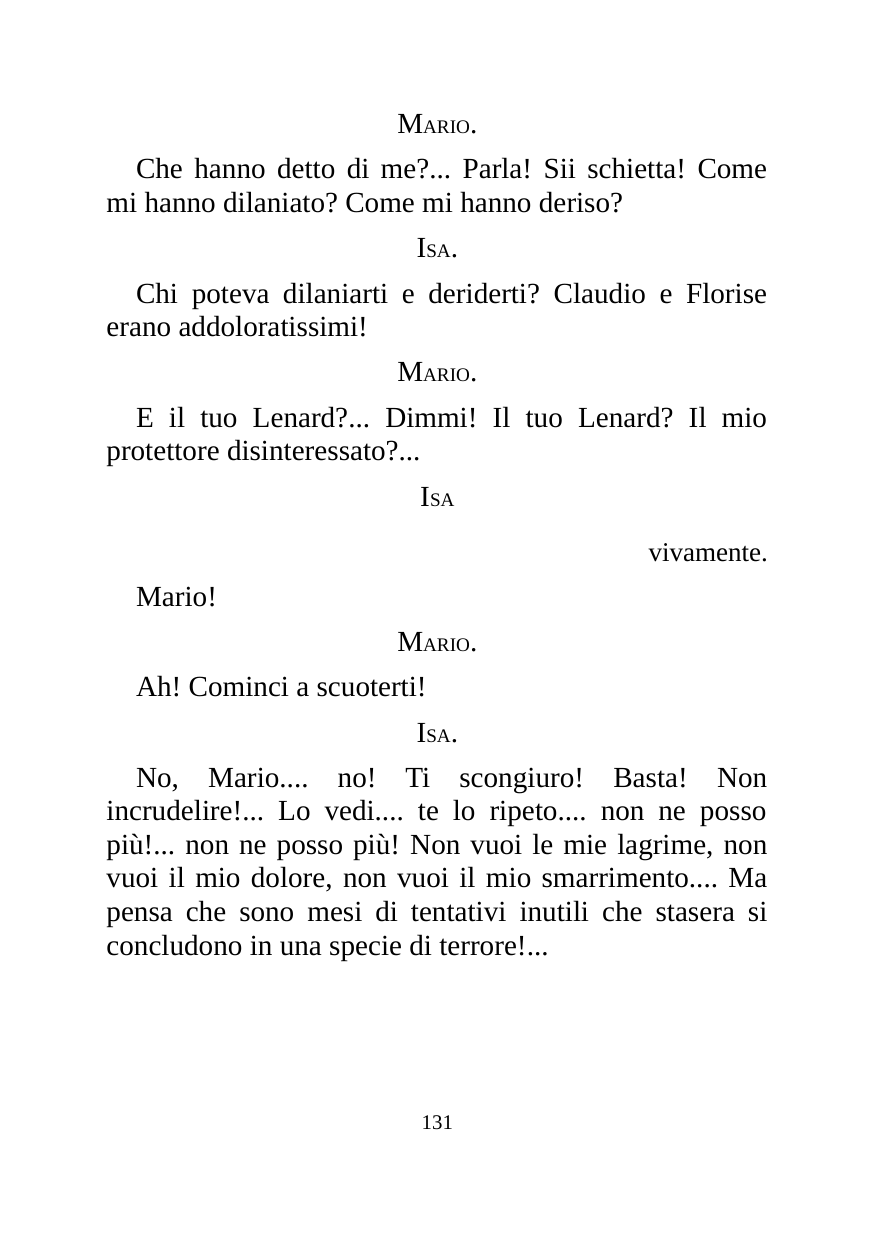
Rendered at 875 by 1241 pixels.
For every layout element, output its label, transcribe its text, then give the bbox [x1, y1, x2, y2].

text Mario. [106, 624, 768, 658]
text Mario. [106, 106, 768, 140]
text Isa [106, 479, 768, 512]
text E il tuo Lenard?... Dimmi! Il tuo Lenard? Il mio protettore disinteressato?... [106, 400, 768, 467]
text Mario. [106, 354, 768, 388]
text Ah! Cominci a scuoterti! [106, 669, 768, 703]
text Mario! [106, 579, 768, 612]
text Chi poteva dilaniarti e deriderti? Claudio e Florise erano addoloratissimi! [106, 276, 768, 343]
text No, Mario.... no! Ti scongiuro! Basta! Non incrudelire!... Lo vedi.... te lo ripeto.... non ne posso più!... non ne posso più! Non vuoi le mie lagrime, non vuoi il mio dolore, non vuoi il mio smarrimento.... Ma pensa che sono mesi di tentativi inutili che stasera si concludono in una specie di terrore!... [106, 760, 768, 961]
text Isa. [106, 715, 768, 748]
text vivamente. [402, 536, 768, 567]
text Che hanno detto di me?... Parla! Sii schietta! Come mi hanno dilaniato? Come mi hanno deriso? [106, 152, 768, 219]
text Isa. [106, 230, 768, 264]
